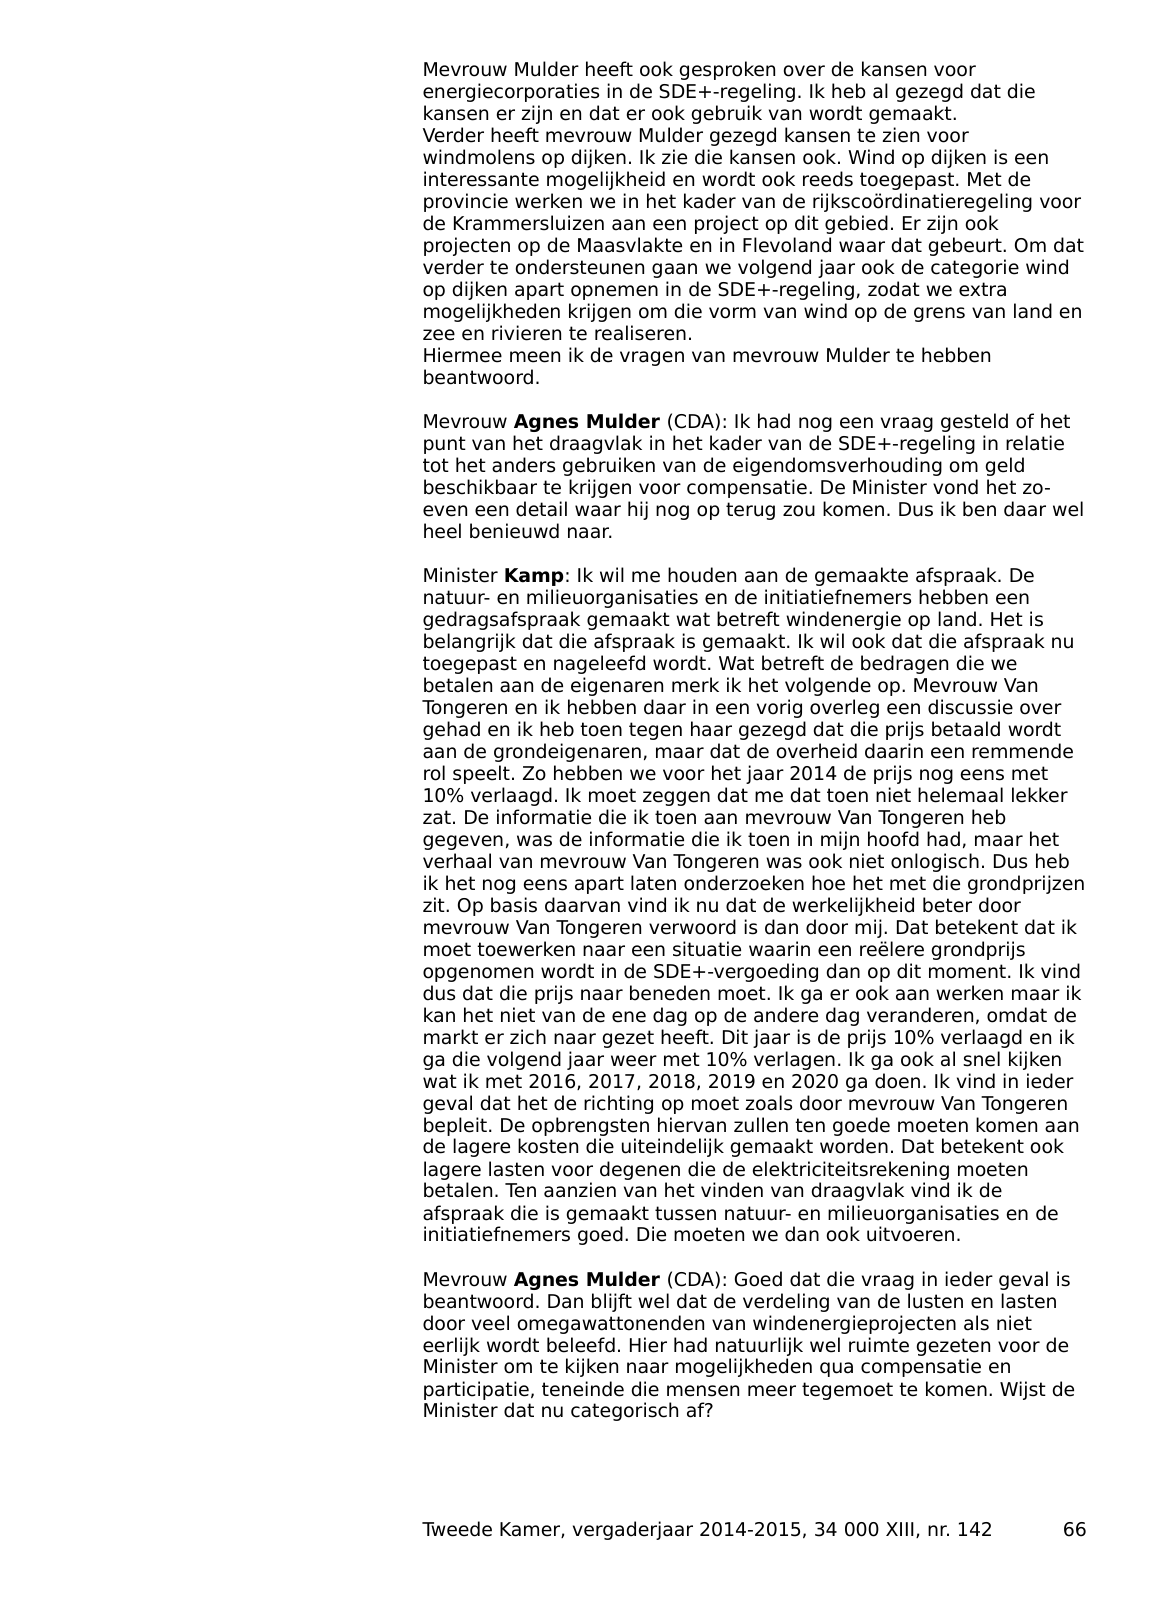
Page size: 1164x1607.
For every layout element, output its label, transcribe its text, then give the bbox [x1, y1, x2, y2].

text Mevrouw Agnes Mulder (CDA): Goed dat die vraag in ieder geval is beantwoord. Dan blijft wel dat de verdeling van de lusten en lasten door veel omegawattonenden van windenergieprojecten als niet eerlijk wordt beleefd. Hier had natuurlijk wel ruimte gezeten voor de Minister om te kijken naar mogelijkheden qua compensatie en participatie, teneinde die mensen meer tegemoet te komen. Wijst de Minister dat nu categorisch af? [422, 1268, 1087, 1422]
text Hiermee meen ik de vragen van mevrouw Mulder te hebben beantwoord. [422, 345, 1087, 389]
text Minister Kamp: Ik wil me houden aan de gemaakte afspraak. De natuur- en milieuorganisaties en de initiatiefnemers hebben een gedragsafspraak gemaakt wat betreft windenergie op land. Het is belangrijk dat die afspraak is gemaakt. Ik wil ook dat die afspraak nu toegepast en nageleefd wordt. Wat betreft de bedragen die we betalen aan de eigenaren merk ik het volgende op. Mevrouw Van Tongeren en ik hebben daar in een vorig overleg een discussie over gehad en ik heb toen tegen haar gezegd dat die prijs betaald wordt aan de grondeigenaren, maar dat de overheid daarin een remmende rol speelt. Zo hebben we voor het jaar 2014 de prijs nog eens met 10% verlaagd. Ik moet zeggen dat me dat toen niet helemaal lekker zat. De informatie die ik toen aan mevrouw Van Tongeren heb gegeven, was de informatie die ik toen in mijn hoofd had, maar het verhaal van mevrouw Van Tongeren was ook niet onlogisch. Dus heb ik het nog eens apart laten onderzoeken hoe het met die grondprijzen zit. Op basis daarvan vind ik nu dat de werkelijkheid beter door mevrouw Van Tongeren verwoord is dan door mij. Dat betekent dat ik moet toewerken naar een situatie waarin een reëlere grondprijs opgenomen wordt in de SDE+-vergoeding dan op dit moment. Ik vind dus dat die prijs naar beneden moet. Ik ga er ook aan werken maar ik kan het niet van de ene dag op de andere dag veranderen, omdat de markt er zich naar gezet heeft. Dit jaar is de prijs 10% verlaagd en ik ga die volgend jaar weer met 10% verlagen. Ik ga ook al snel kijken wat ik met 2016, 2017, 2018, 2019 en 2020 ga doen. Ik vind in ieder geval dat het de richting op moet zoals door mevrouw Van Tongeren bepleit. De opbrengsten hiervan zullen ten goede moeten komen aan de lagere kosten die uiteindelijk gemaakt worden. Dat betekent ook lagere lasten voor degenen die de elektriciteitsrekening moeten betalen. Ten aanzien van het vinden van draagvlak vind ik de afspraak die is gemaakt tussen natuur- en milieuorganisaties en de initiatiefnemers goed. Die moeten we dan ook uitvoeren. [422, 565, 1087, 1246]
text Verder heeft mevrouw Mulder gezegd kansen te zien voor windmolens op dijken. Ik zie die kansen ook. Wind op dijken is een interessante mogelijkheid en wordt ook reeds toegepast. Met de provincie werken we in het kader van de rijkscoördinatieregeling voor de Krammersluizen aan een project op dit gebied. Er zijn ook projecten op de Maasvlakte en in Flevoland waar dat gebeurt. Om dat verder te ondersteunen gaan we volgend jaar ook de categorie wind op dijken apart opnemen in de SDE+-regeling, zodat we extra mogelijkheden krijgen om die vorm van wind op de grens van land en zee en rivieren te realiseren. [422, 125, 1087, 345]
text Mevrouw Mulder heeft ook gesproken over de kansen voor energiecorporaties in de SDE+-regeling. Ik heb al gezegd dat die kansen er zijn en dat er ook gebruik van wordt gemaakt. [422, 59, 1087, 125]
text Mevrouw Agnes Mulder (CDA): Ik had nog een vraag gesteld of het punt van het draagvlak in het kader van de SDE+-regeling in relatie tot het anders gebruiken van de eigendomsverhouding om geld beschikbaar te krijgen voor compensatie. De Minister vond het zo-even een detail waar hij nog op terug zou komen. Dus ik ben daar wel heel benieuwd naar. [422, 411, 1087, 543]
